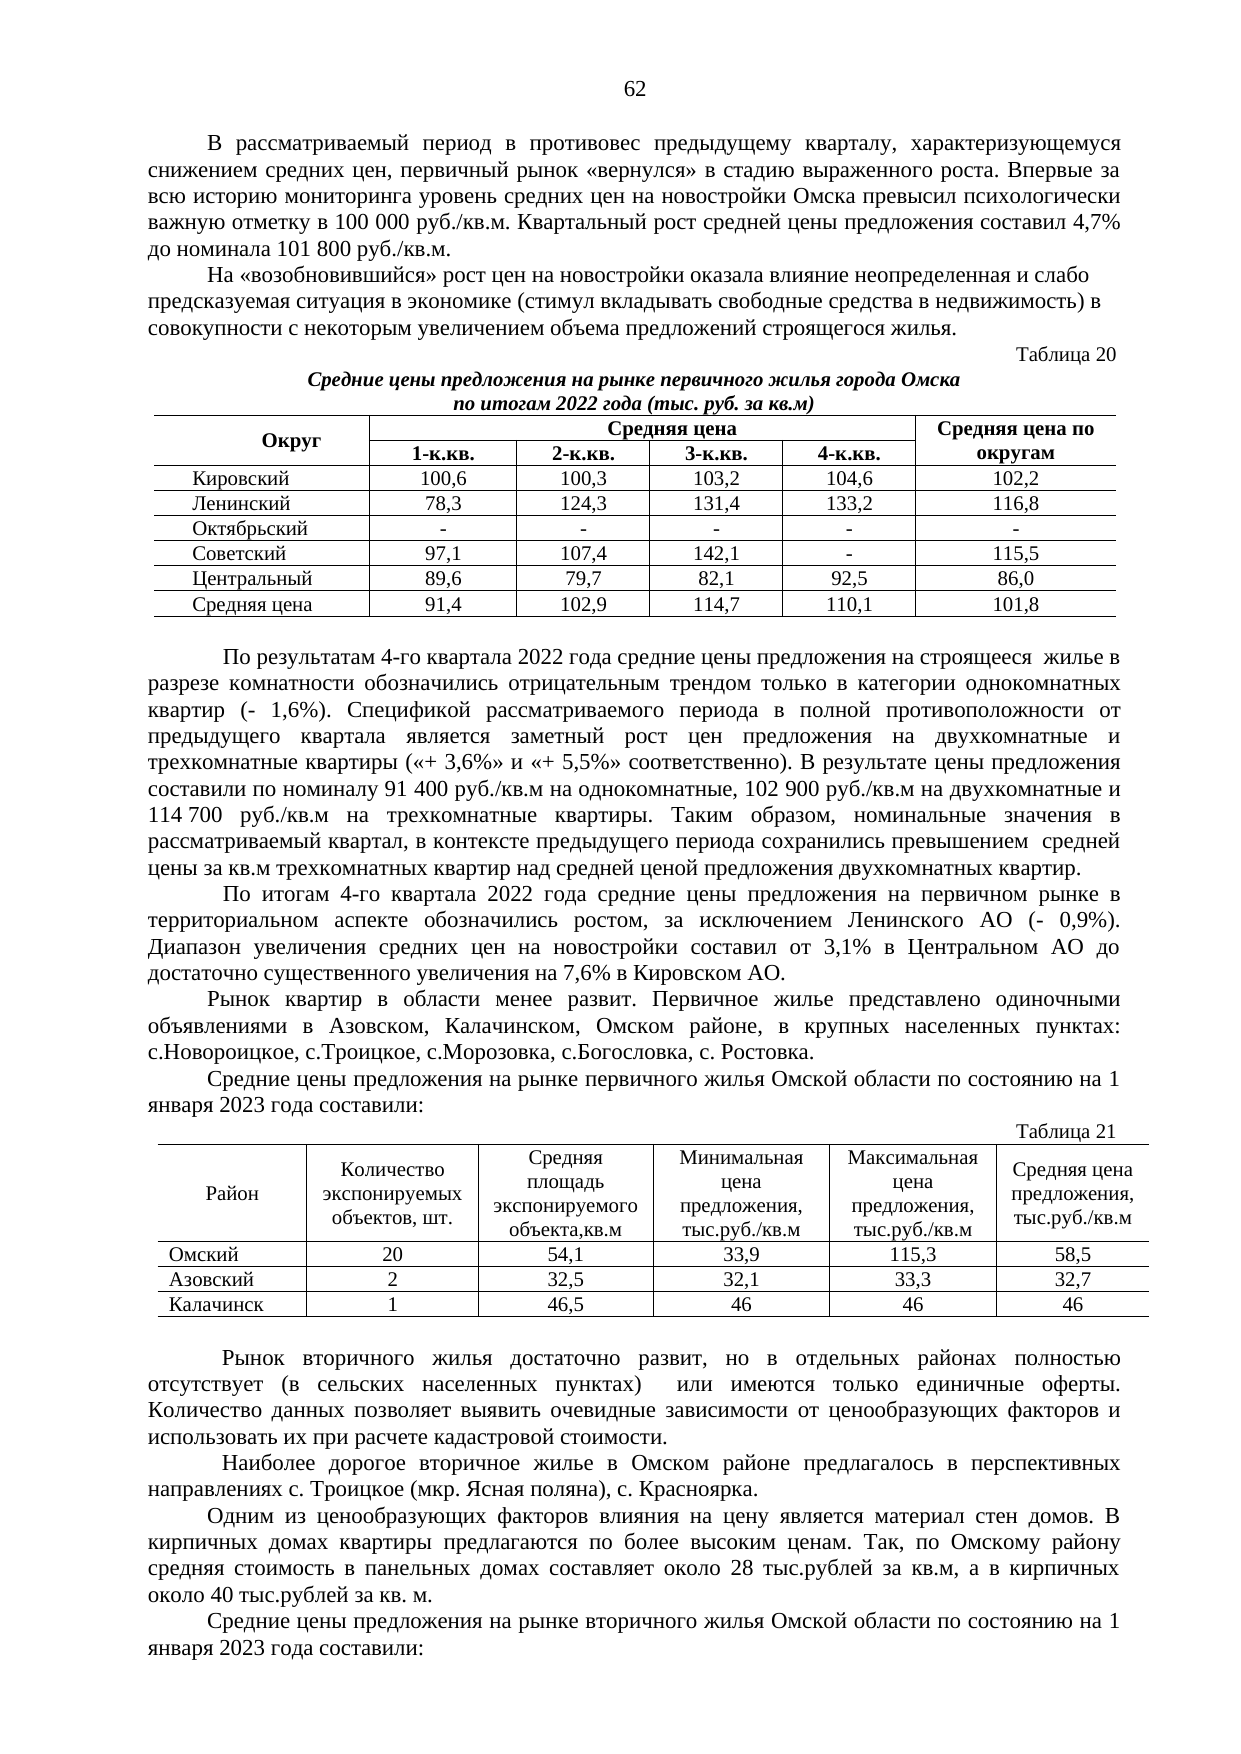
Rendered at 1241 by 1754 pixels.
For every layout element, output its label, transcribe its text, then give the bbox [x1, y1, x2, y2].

text Таблица 21 [148, 1117, 1122, 1144]
table_cell Октябрьский [154, 516, 369, 540]
table_cell 32,5 [479, 1267, 653, 1291]
table_cell Омский [158, 1242, 306, 1266]
text Наиболее дорогое вторичное жилье в Омском районе предлагалось в перспективных направлениях с. Троицкое (мкр. Ясная поляна), с. Красноярка. [148, 1449, 1122, 1502]
table_cell 142,1 [650, 541, 782, 565]
table_cell 82,1 [650, 566, 782, 590]
table_cell Ленинский [154, 491, 369, 515]
table_cell 131,4 [650, 491, 782, 515]
table_cell 1 [307, 1292, 478, 1316]
table_cell 101,8 [916, 591, 1116, 616]
table_cell 20 [307, 1242, 478, 1266]
table_cell - [517, 516, 649, 540]
table_header Средняя цена предложения, тыс.руб./кв.м [997, 1145, 1149, 1241]
text Одним из ценообразующих факторов влияния на цену является материал стен домов. В кирпичных домах квартиры предлагаются по более высоким ценам. Так, по Омскому району средняя стоимость в панельных домах составляет около 28 тыс.рублей за кв.м, а в кирпичных около 40 тыс.рублей за кв. м. [148, 1502, 1122, 1607]
table_header Район [158, 1145, 306, 1241]
table_cell Калачинск [158, 1292, 306, 1316]
table_cell - [783, 541, 915, 565]
table_cell 92,5 [783, 566, 915, 590]
table_header Средняя цена [370, 416, 915, 440]
table_cell 102,2 [916, 466, 1116, 490]
table_cell 3-к.кв. [650, 441, 782, 465]
table_cell 124,3 [517, 491, 649, 515]
table_cell 33,3 [830, 1267, 996, 1291]
table_cell 54,1 [479, 1242, 653, 1266]
text по итогам 2022 года (тыс. руб. за кв.м) [148, 391, 1122, 415]
table_cell 133,2 [783, 491, 915, 515]
table_header Средняя площадь экспонируемого объекта,кв.м [479, 1145, 653, 1241]
table_cell 58,5 [997, 1242, 1149, 1266]
table_cell 32,7 [997, 1267, 1149, 1291]
table_cell - [650, 516, 782, 540]
text Таблица 20 [148, 340, 1122, 367]
table_cell 103,2 [650, 466, 782, 490]
table_cell 78,3 [370, 491, 516, 515]
table_cell 115,5 [916, 541, 1116, 565]
text На «возобновившийся» рост цен на новостройки оказала влияние неопределенная и слабо предсказуемая ситуация в экономике (стимул вкладывать свободные средства в недвижимость) в совокупности с некоторым увеличением объема предложений строящегося жилья. [148, 261, 1122, 340]
table_header Количество экспонируемых объектов, шт. [307, 1145, 478, 1241]
table_cell Центральный [154, 566, 369, 590]
text По результатам 4-го квартала 2022 года средние цены предложения на строящееся жилье в разрезе комнатности обозначились отрицательным трендом только в категории однокомнатных квартир (- 1,6%). Спецификой рассматриваемого периода в полной противоположности от предыдущего квартала является заметный рост цен предложения на двухкомнатные и трехкомнатные квартиры («+ 3,6%» и «+ 5,5%» соответственно). В результате цены предложения составили по номиналу 91 400 руб./кв.м на однокомнатные, 102 900 руб./кв.м на двухкомнатные и 114 700 руб./кв.м на трехкомнатные квартиры. Таким образом, номинальные значения в рассматриваемый квартал, в контексте предыдущего периода сохранились превышением средней цены за кв.м трехкомнатных квартир над средней ценой предложения двухкомнатных квартир. [148, 643, 1122, 880]
table_cell 100,6 [370, 466, 516, 490]
table_cell 102,9 [517, 591, 649, 616]
text В рассматриваемый период в противовес предыдущему кварталу, характеризующемуся снижением средних цен, первичный рынок «вернулся» в стадию выраженного роста. Впервые за всю историю мониторинга уровень средних цен на новостройки Омска превысил психологически важную отметку в 100 000 руб./кв.м. Квартальный рост средней цены предложения составил 4,7% до номинала 101 800 руб./кв.м. [148, 129, 1122, 261]
table_cell 79,7 [517, 566, 649, 590]
table_cell 33,9 [654, 1242, 829, 1266]
table_cell Средняя цена [154, 591, 369, 616]
table_cell Азовский [158, 1267, 306, 1291]
text Рынок квартир в области менее развит. Первичное жилье представлено одиночными объявлениями в Азовском, Калачинском, Омском районе, в крупных населенных пунктах: с.Новороицкое, с.Троицкое, с.Морозовка, с.Богословка, с. Ростовка. [148, 986, 1122, 1064]
table_cell - [783, 516, 915, 540]
table_cell - [916, 516, 1116, 540]
table_header Средняя цена по округам [916, 416, 1116, 465]
table_cell 86,0 [916, 566, 1116, 590]
table_cell 46 [997, 1292, 1149, 1316]
table_cell - [370, 516, 516, 540]
table_cell 114,7 [650, 591, 782, 616]
table_header Минимальная цена предложения, тыс.руб./кв.м [654, 1145, 829, 1241]
table_cell 4-к.кв. [783, 441, 915, 465]
table_header Округ [154, 416, 369, 465]
table_cell 32,1 [654, 1267, 829, 1291]
table_header Максимальная цена предложения, тыс.руб./кв.м [830, 1145, 996, 1241]
text Средние цены предложения на рынке первичного жилья города Омска [148, 367, 1122, 391]
table_cell 100,3 [517, 466, 649, 490]
table_cell 97,1 [370, 541, 516, 565]
table_cell 89,6 [370, 566, 516, 590]
table_cell 2-к.кв. [517, 441, 649, 465]
table_cell 91,4 [370, 591, 516, 616]
table_cell Советский [154, 541, 369, 565]
table_cell 115,3 [830, 1242, 996, 1266]
text Рынок вторичного жилья достаточно развит, но в отдельных районах полностью отсутствует (в сельских населенных пунктах) или имеются только единичные оферты. Количество данных позволяет выявить очевидные зависимости от ценообразующих факторов и использовать их при расчете кадастровой стоимости. [148, 1344, 1122, 1449]
table_cell 110,1 [783, 591, 915, 616]
text Средние цены предложения на рынке вторичного жилья Омской области по состоянию на 1 января 2023 года составили: [148, 1607, 1122, 1660]
table_cell 116,8 [916, 491, 1116, 515]
text По итогам 4-го квартала 2022 года средние цены предложения на первичном рынке в территориальном аспекте обозначились ростом, за исключением Ленинского АО (- 0,9%). Диапазон увеличения средних цен на новостройки составил от 3,1% в Центральном АО до достаточно существенного увеличения на 7,6% в Кировском АО. [148, 880, 1122, 986]
table_cell Кировский [154, 466, 369, 490]
table_cell 107,4 [517, 541, 649, 565]
table_cell 2 [307, 1267, 478, 1291]
table_cell 104,6 [783, 466, 915, 490]
text Средние цены предложения на рынке первичного жилья Омской области по состоянию на 1 января 2023 года составили: [148, 1064, 1122, 1117]
table_cell 46,5 [479, 1292, 653, 1316]
table_cell 1-к.кв. [370, 441, 516, 465]
table_cell 46 [654, 1292, 829, 1316]
table_cell 46 [830, 1292, 996, 1316]
